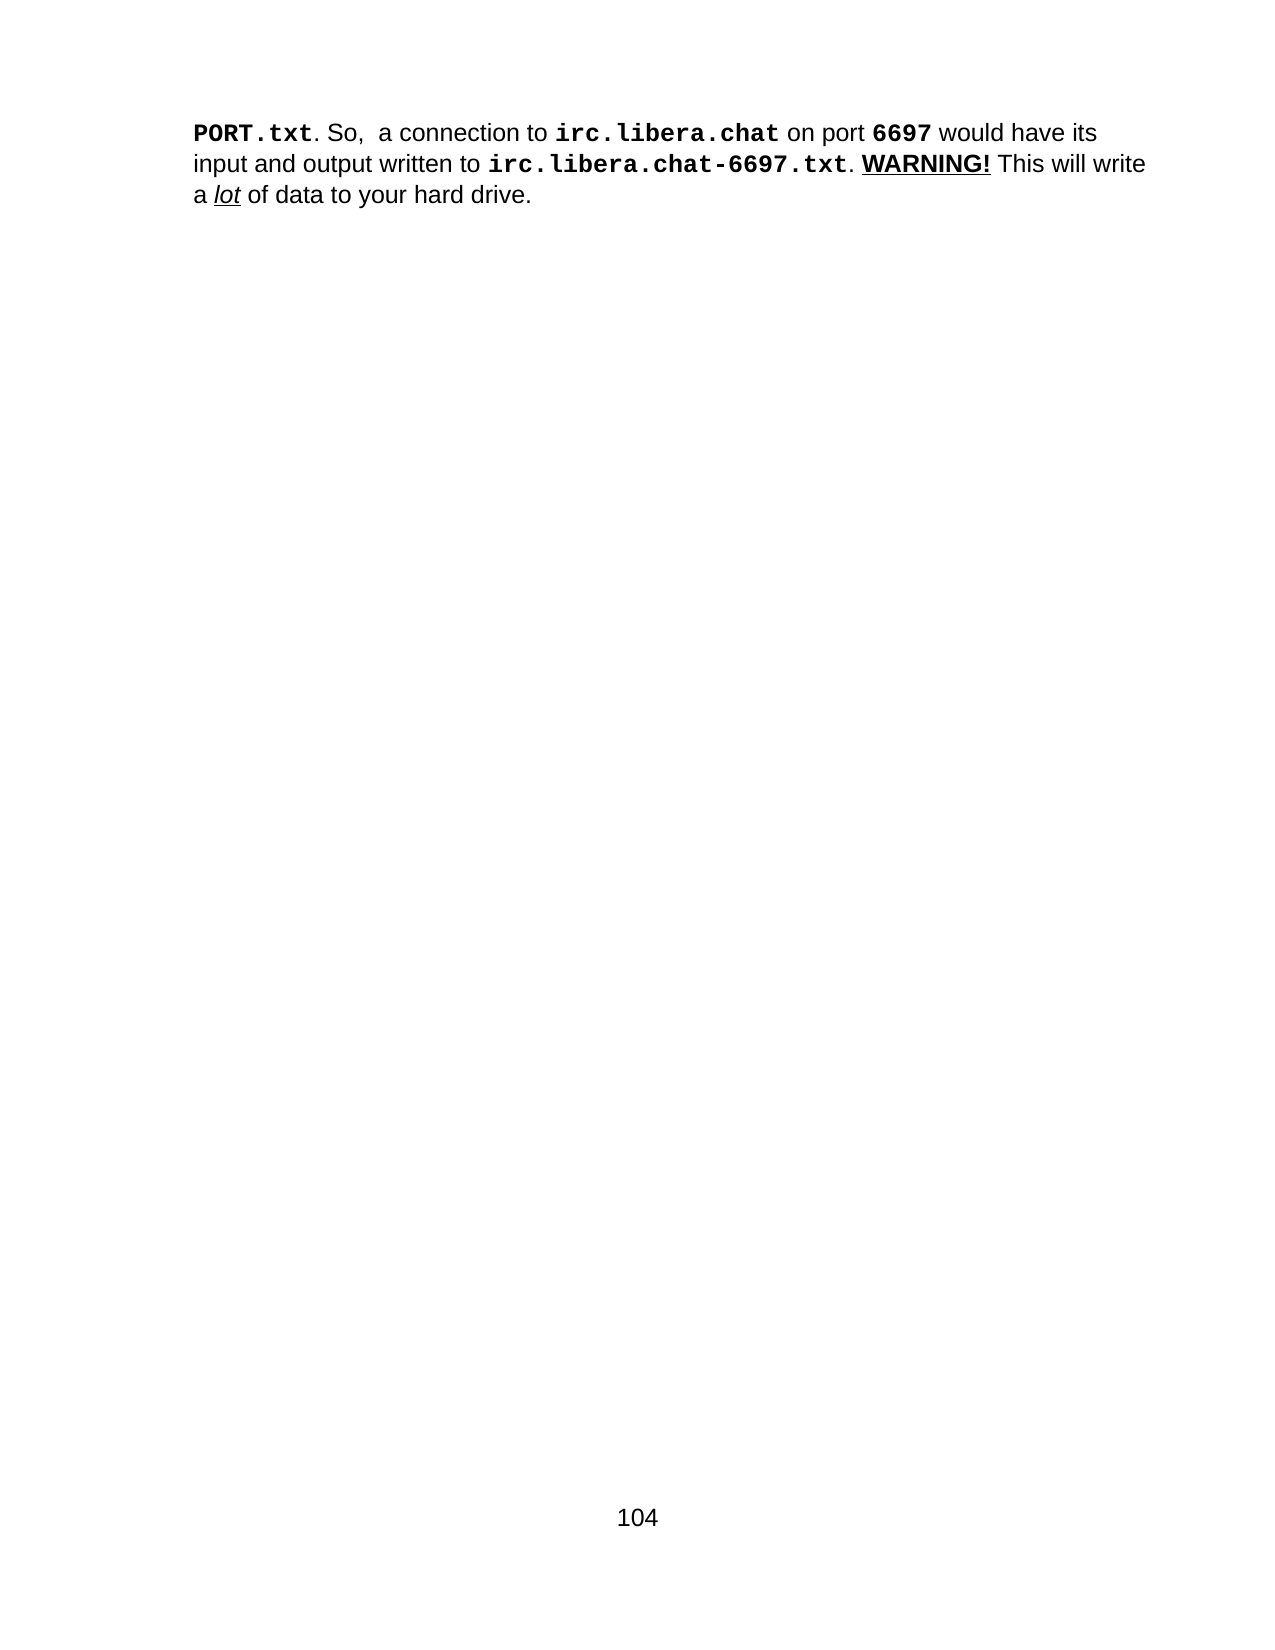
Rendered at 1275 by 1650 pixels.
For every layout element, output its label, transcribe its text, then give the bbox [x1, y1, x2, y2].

list PORT.txt. So, a connection to irc.libera.chat on port 6697 would have its input and output written to irc.libera.chat-6697.txt. WARNING! This will write a lot of data to your hard drive. [156, 118, 1157, 209]
